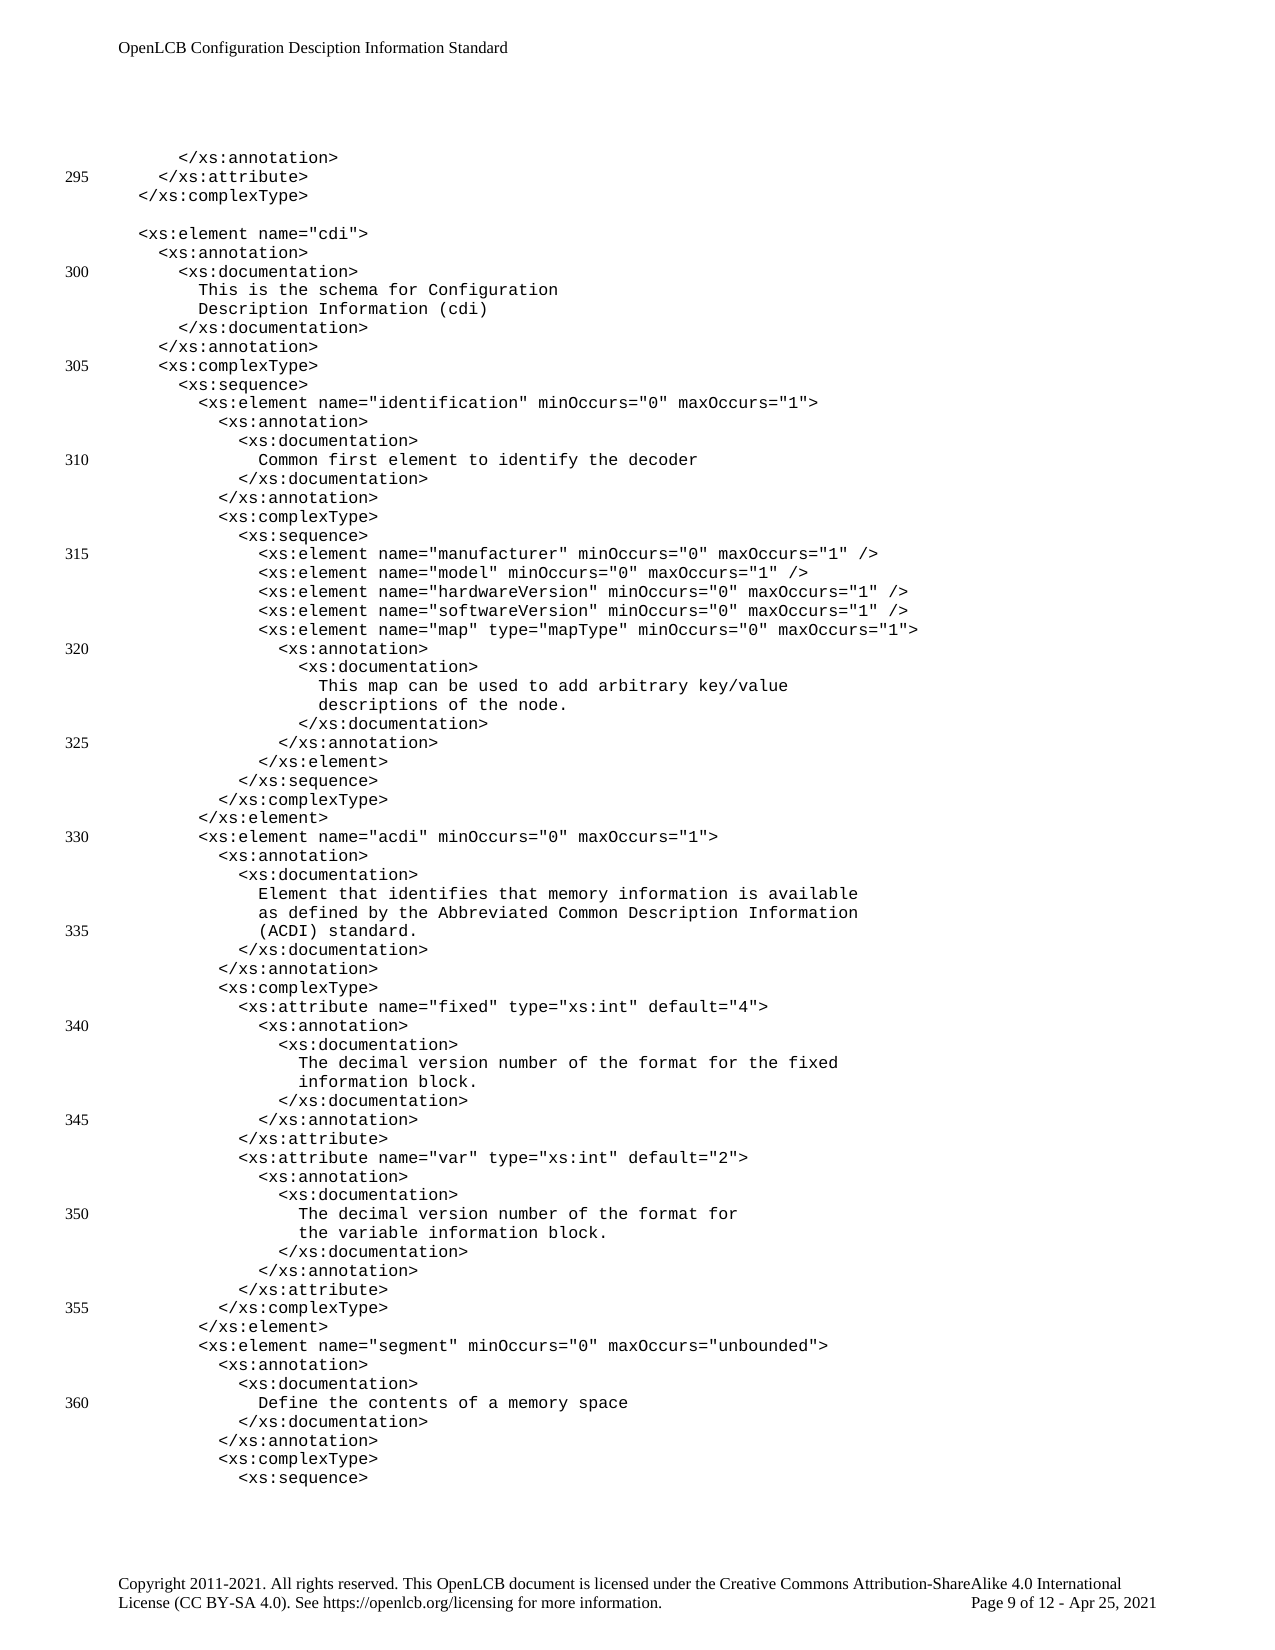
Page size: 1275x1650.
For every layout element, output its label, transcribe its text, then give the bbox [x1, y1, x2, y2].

text </xs:annotation> [118, 1262, 1157, 1281]
text <xs:documentation> [118, 866, 1157, 885]
text descriptions of the node. [118, 697, 1157, 716]
text <xs:documentation> [118, 433, 1157, 452]
text </xs:complexType> [118, 791, 1157, 810]
text <xs:element name="map" type="mapType" minOccurs="0" maxOccurs="1"> [118, 621, 1157, 640]
text <xs:complexType> [118, 357, 1157, 376]
text <xs:attribute name="fixed" type="xs:int" default="4"> [118, 998, 1157, 1017]
text <xs:element name="hardwareVersion" minOccurs="0" maxOccurs="1" /> [118, 584, 1157, 602]
text <xs:element name="acdi" minOccurs="0" maxOccurs="1"> [118, 829, 1157, 848]
text The decimal version number of the format for [118, 1206, 1157, 1225]
text <xs:documentation> [118, 1376, 1157, 1394]
text </xs:element> [118, 753, 1157, 772]
text <xs:element name="softwareVersion" minOccurs="0" maxOccurs="1" /> [118, 602, 1157, 621]
text <xs:element name="cdi"> [118, 225, 1157, 244]
text </xs:documentation> [118, 1413, 1157, 1432]
text <xs:sequence> [118, 376, 1157, 395]
text <xs:complexType> [118, 508, 1157, 527]
text </xs:annotation> [118, 961, 1157, 979]
text </xs:attribute> [118, 1281, 1157, 1300]
text <xs:annotation> [118, 1357, 1157, 1376]
text <xs:complexType> [118, 1451, 1157, 1470]
text Element that identifies that memory information is available [118, 885, 1157, 904]
text </xs:documentation> [118, 716, 1157, 734]
text </xs:documentation> [118, 320, 1157, 338]
text </xs:attribute> [118, 169, 1157, 188]
text </xs:documentation> [118, 471, 1157, 489]
text Common first element to identify the decoder [118, 452, 1157, 471]
text <xs:element name="identification" minOccurs="0" maxOccurs="1"> [118, 395, 1157, 414]
text </xs:annotation> [118, 1432, 1157, 1451]
text <xs:element name="segment" minOccurs="0" maxOccurs="unbounded"> [118, 1338, 1157, 1357]
text </xs:complexType> [118, 1300, 1157, 1319]
text </xs:element> [118, 1319, 1157, 1338]
text <xs:annotation> [118, 848, 1157, 866]
text <xs:annotation> [118, 1168, 1157, 1187]
text This is the schema for Configuration [118, 282, 1157, 301]
text Description Information (cdi) [118, 301, 1157, 320]
text <xs:documentation> [118, 263, 1157, 282]
text </xs:documentation> [118, 1093, 1157, 1112]
text <xs:documentation> [118, 659, 1157, 678]
text </xs:annotation> [118, 734, 1157, 753]
text </xs:attribute> [118, 1130, 1157, 1149]
text <xs:element name="manufacturer" minOccurs="0" maxOccurs="1" /> [118, 546, 1157, 565]
text <xs:annotation> [118, 414, 1157, 433]
text </xs:annotation> [118, 338, 1157, 357]
text (ACDI) standard. [118, 923, 1157, 942]
text </xs:annotation> [118, 489, 1157, 508]
text <xs:annotation> [118, 244, 1157, 263]
text <xs:annotation> [118, 1017, 1157, 1036]
text </xs:complexType> [118, 188, 1157, 207]
text This map can be used to add arbitrary key/value [118, 678, 1157, 697]
text The decimal version number of the format for the fixed [118, 1055, 1157, 1074]
text Define the contents of a memory space [118, 1394, 1157, 1413]
text <xs:attribute name="var" type="xs:int" default="2"> [118, 1149, 1157, 1168]
text <xs:documentation> [118, 1036, 1157, 1055]
text <xs:sequence> [118, 527, 1157, 546]
text </xs:annotation> [118, 1112, 1157, 1130]
text as defined by the Abbreviated Common Description Information [118, 904, 1157, 923]
text </xs:documentation> [118, 942, 1157, 961]
text <xs:documentation> [118, 1187, 1157, 1206]
text <xs:annotation> [118, 640, 1157, 659]
text the variable information block. [118, 1225, 1157, 1243]
text </xs:documentation> [118, 1243, 1157, 1262]
text </xs:element> [118, 810, 1157, 829]
text <xs:sequence> [118, 1470, 1157, 1489]
text </xs:annotation> [118, 150, 1157, 169]
text </xs:sequence> [118, 772, 1157, 791]
text <xs:element name="model" minOccurs="0" maxOccurs="1" /> [118, 565, 1157, 584]
text <xs:complexType> [118, 979, 1157, 998]
text information block. [118, 1074, 1157, 1093]
